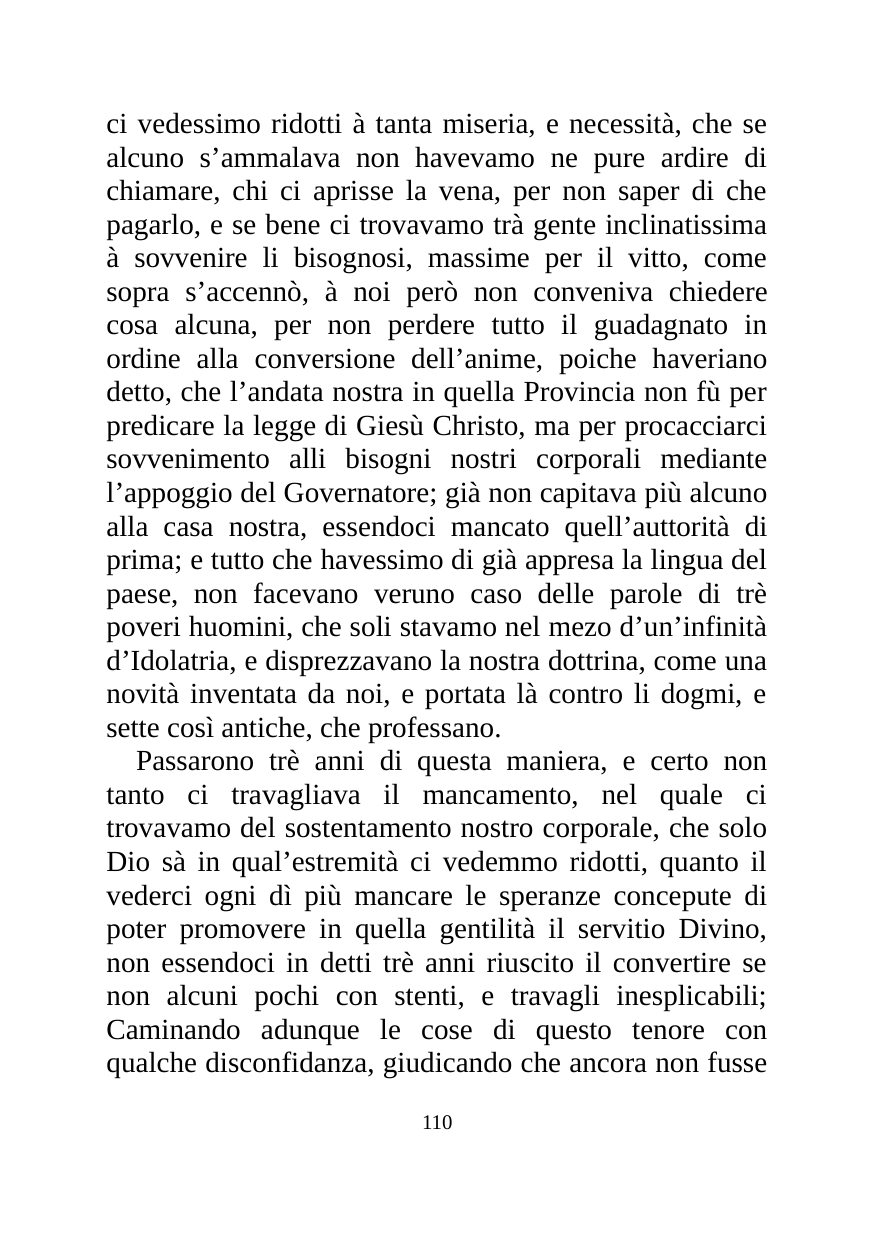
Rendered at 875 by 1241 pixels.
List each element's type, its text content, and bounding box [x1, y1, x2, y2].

text Passarono trè anni di questa maniera, e certo non tanto ci travagliava il mancamento, nel quale ci trovavamo del sostentamento nostro corporale, che solo Dio sà in qual’estremità ci vedemmo ridotti, quanto il vederci ogni dì più mancare le speranze concepute di poter promovere in quella gentilità il servitio Divino, non essendoci in detti trè anni riuscito il convertire se non alcuni pochi con stenti, e travagli inesplicabili; Caminando adunque le cose di questo tenore con qualche disconfidanza, giudicando che ancora non fusse [106, 743, 768, 1079]
text ci vedessimo ridotti à tanta miseria, e necessità, che se alcuno s’ammalava non havevamo ne pure ardire di chiamare, chi ci aprisse la vena, per non saper di che pagarlo, e se bene ci trovavamo trà gente inclinatissima à sovvenire li bisognosi, massime per il vitto, come sopra s’accennò, à noi però non conveniva chiedere cosa alcuna, per non perdere tutto il guadagnato in ordine alla conversione dell’anime, poiche haveriano detto, che l’andata nostra in quella Provincia non fù per predicare la legge di Giesù Christo, ma per procacciarci sovvenimento alli bisogni nostri corporali mediante l’appoggio del Governatore; già non capitava più alcuno alla casa nostra, essendoci mancato quell’auttorità di prima; e tutto che havessimo di già appresa la lingua del paese, non facevano veruno caso delle parole di trè poveri huomini, che soli stavamo nel mezo d’un’infinità d’Idolatria, e disprezzavano la nostra dottrina, come una novità inventata da noi, e portata là contro li dogmi, e sette così antiche, che professano. [106, 106, 768, 743]
